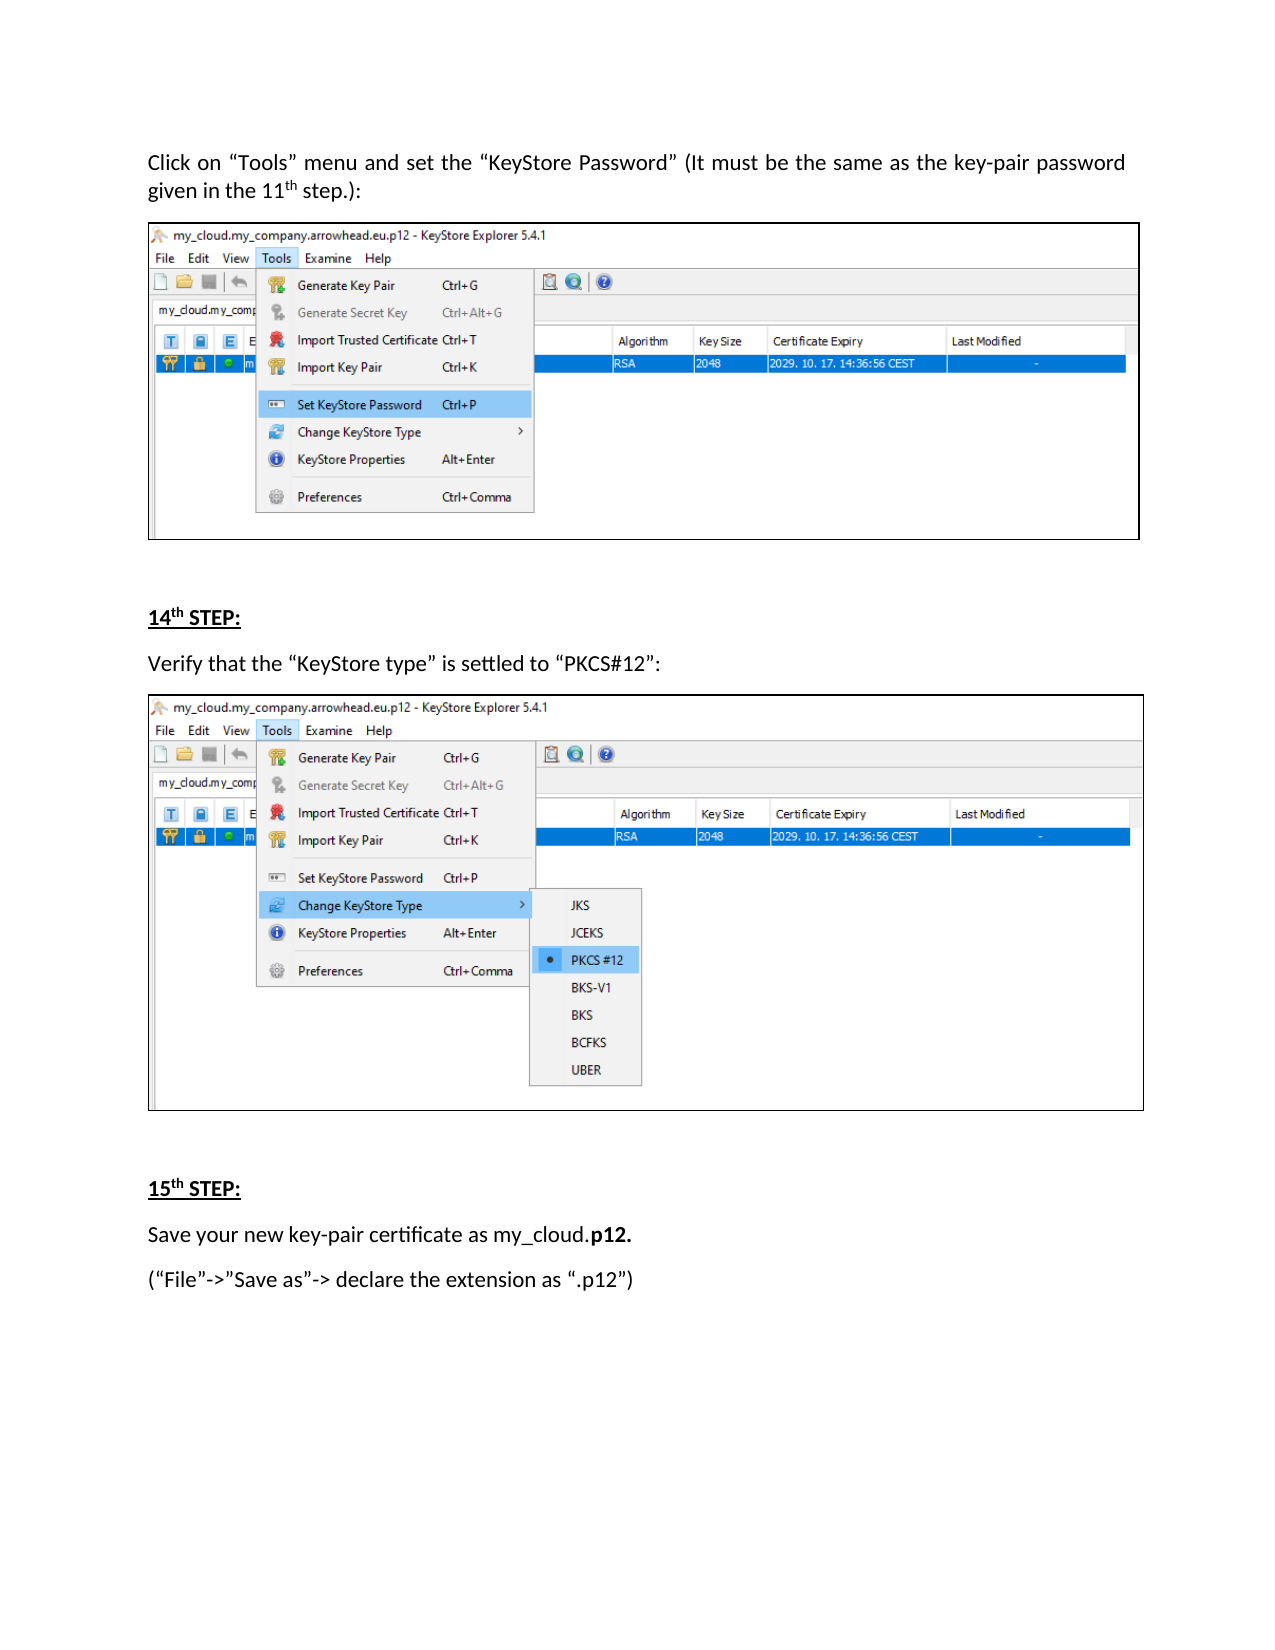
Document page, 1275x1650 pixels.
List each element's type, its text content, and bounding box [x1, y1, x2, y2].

text 15th STEP: [148, 1174, 1127, 1202]
text 14th STEP: [148, 603, 1127, 631]
text Verify that the “KeyStore type” is settled to “PKCS#12”: [148, 649, 1127, 677]
text Click on “Tools” menu and set the “KeyStore Password” (It must be the same as the key-pair password given in the 11th step.): [148, 148, 1127, 204]
text (“File”->”Save as”-> declare the extension as “.p12”) [148, 1265, 1127, 1293]
text Save your new key-pair certificate as my_cloud.p12. [148, 1220, 1127, 1248]
